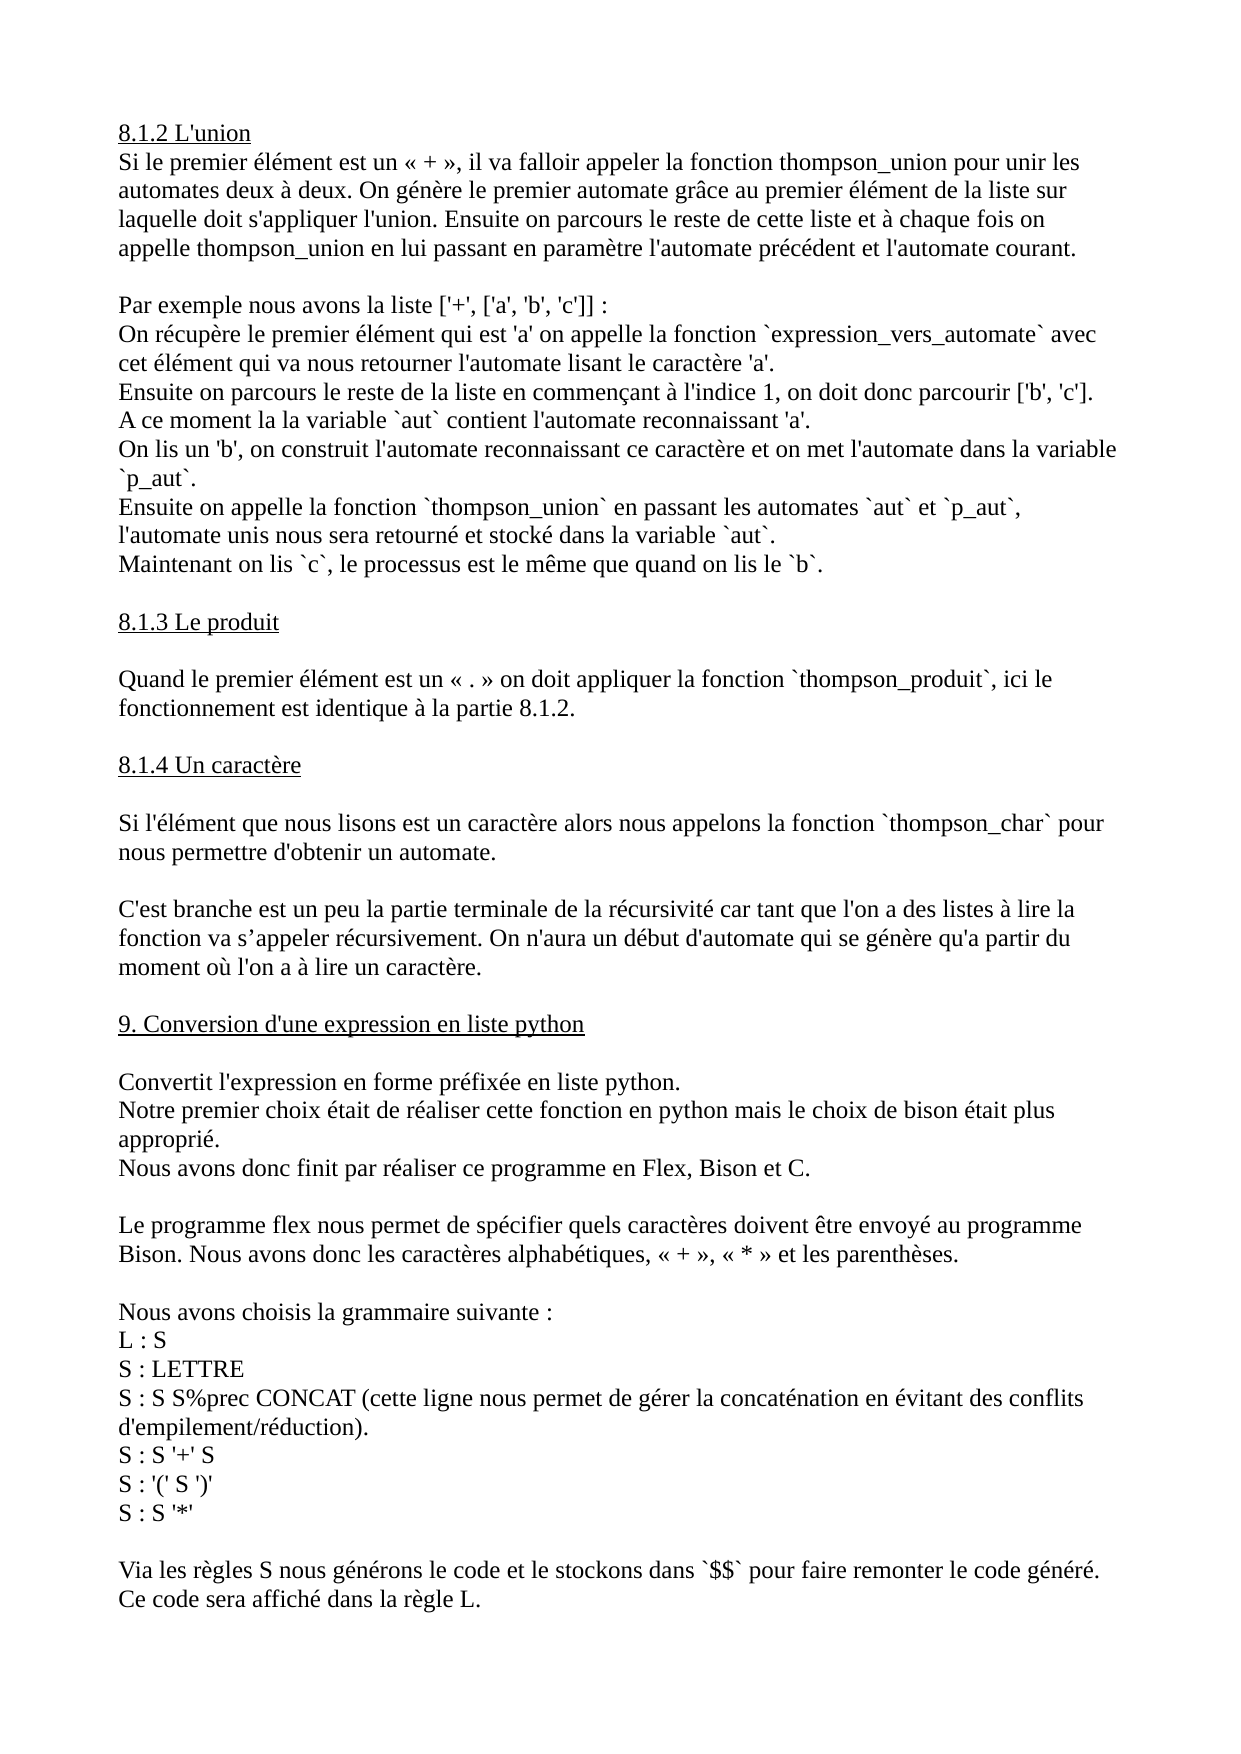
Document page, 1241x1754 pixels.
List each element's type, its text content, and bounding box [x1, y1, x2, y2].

text Ensuite on parcours le reste de la liste en commençant à l'indice 1, on doit donc parcourir ['b', 'c']. [118, 377, 1122, 406]
text Le programme flex nous permet de spécifier quels caractères doivent être envoyé au programme Bison. Nous avons donc les caractères alphabétiques, « + », « * » et les parenthèses. [118, 1211, 1122, 1268]
text Quand le premier élément est un « . » on doit appliquer la fonction `thompson_produit`, ici le fonctionnement est identique à la partie 8.1.2. [118, 664, 1122, 722]
text Nous avons donc finit par réaliser ce programme en Flex, Bison et C. [118, 1153, 1122, 1182]
text Nous avons choisis la grammaire suivante : [118, 1297, 1122, 1326]
text S : S '+' S [118, 1441, 1122, 1469]
text Si l'élément que nous lisons est un caractère alors nous appelons la fonction `thompson_char` pour nous permettre d'obtenir un automate. [118, 808, 1122, 866]
text S : S '*' [118, 1498, 1122, 1527]
text Par exemple nous avons la liste ['+', ['a', 'b', 'c']] : [118, 291, 1122, 319]
text S : LETTRE [118, 1354, 1122, 1383]
text 8.1.2 L'union [118, 118, 1122, 147]
text Ce code sera affiché dans la règle L. [118, 1584, 1122, 1613]
text L : S [118, 1326, 1122, 1354]
text Maintenant on lis `c`, le processus est le même que quand on lis le `b`. [118, 549, 1122, 578]
text Si le premier élément est un « + », il va falloir appeler la fonction thompson_union pour unir les automates deux à deux. On génère le premier automate grâce au premier élément de la liste sur laquelle doit s'appliquer l'union. Ensuite on parcours le reste de cette liste et à chaque fois on appelle thompson_union en lui passant en paramètre l'automate précédent et l'automate courant. [118, 147, 1122, 262]
text S : '(' S ')' [118, 1469, 1122, 1498]
text C'est branche est un peu la partie terminale de la récursivité car tant que l'on a des listes à lire la fonction va s’appeler récursivement. On n'aura un début d'automate qui se génère qu'a partir du moment où l'on a à lire un caractère. [118, 894, 1122, 981]
text 9. Conversion d'une expression en liste python [118, 1009, 1122, 1038]
text S : S S%prec CONCAT (cette ligne nous permet de gérer la concaténation en évitant des conflits d'empilement/réduction). [118, 1383, 1122, 1441]
text Notre premier choix était de réaliser cette fonction en python mais le choix de bison était plus approprié. [118, 1096, 1122, 1153]
text 8.1.4 Un caractère [118, 751, 1122, 779]
text 8.1.3 Le produit [118, 607, 1122, 636]
text A ce moment la la variable `aut` contient l'automate reconnaissant 'a'. [118, 406, 1122, 434]
text On lis un 'b', on construit l'automate reconnaissant ce caractère et on met l'automate dans la variable `p_aut`. [118, 434, 1122, 492]
text On récupère le premier élément qui est 'a' on appelle la fonction `expression_vers_automate` avec cet élément qui va nous retourner l'automate lisant le caractère 'a'. [118, 319, 1122, 377]
text Via les règles S nous générons le code et le stockons dans `$$` pour faire remonter le code généré. [118, 1556, 1122, 1584]
text Convertit l'expression en forme préfixée en liste python. [118, 1067, 1122, 1096]
text Ensuite on appelle la fonction `thompson_union` en passant les automates `aut` et `p_aut`, l'automate unis nous sera retourné et stocké dans la variable `aut`. [118, 492, 1122, 549]
